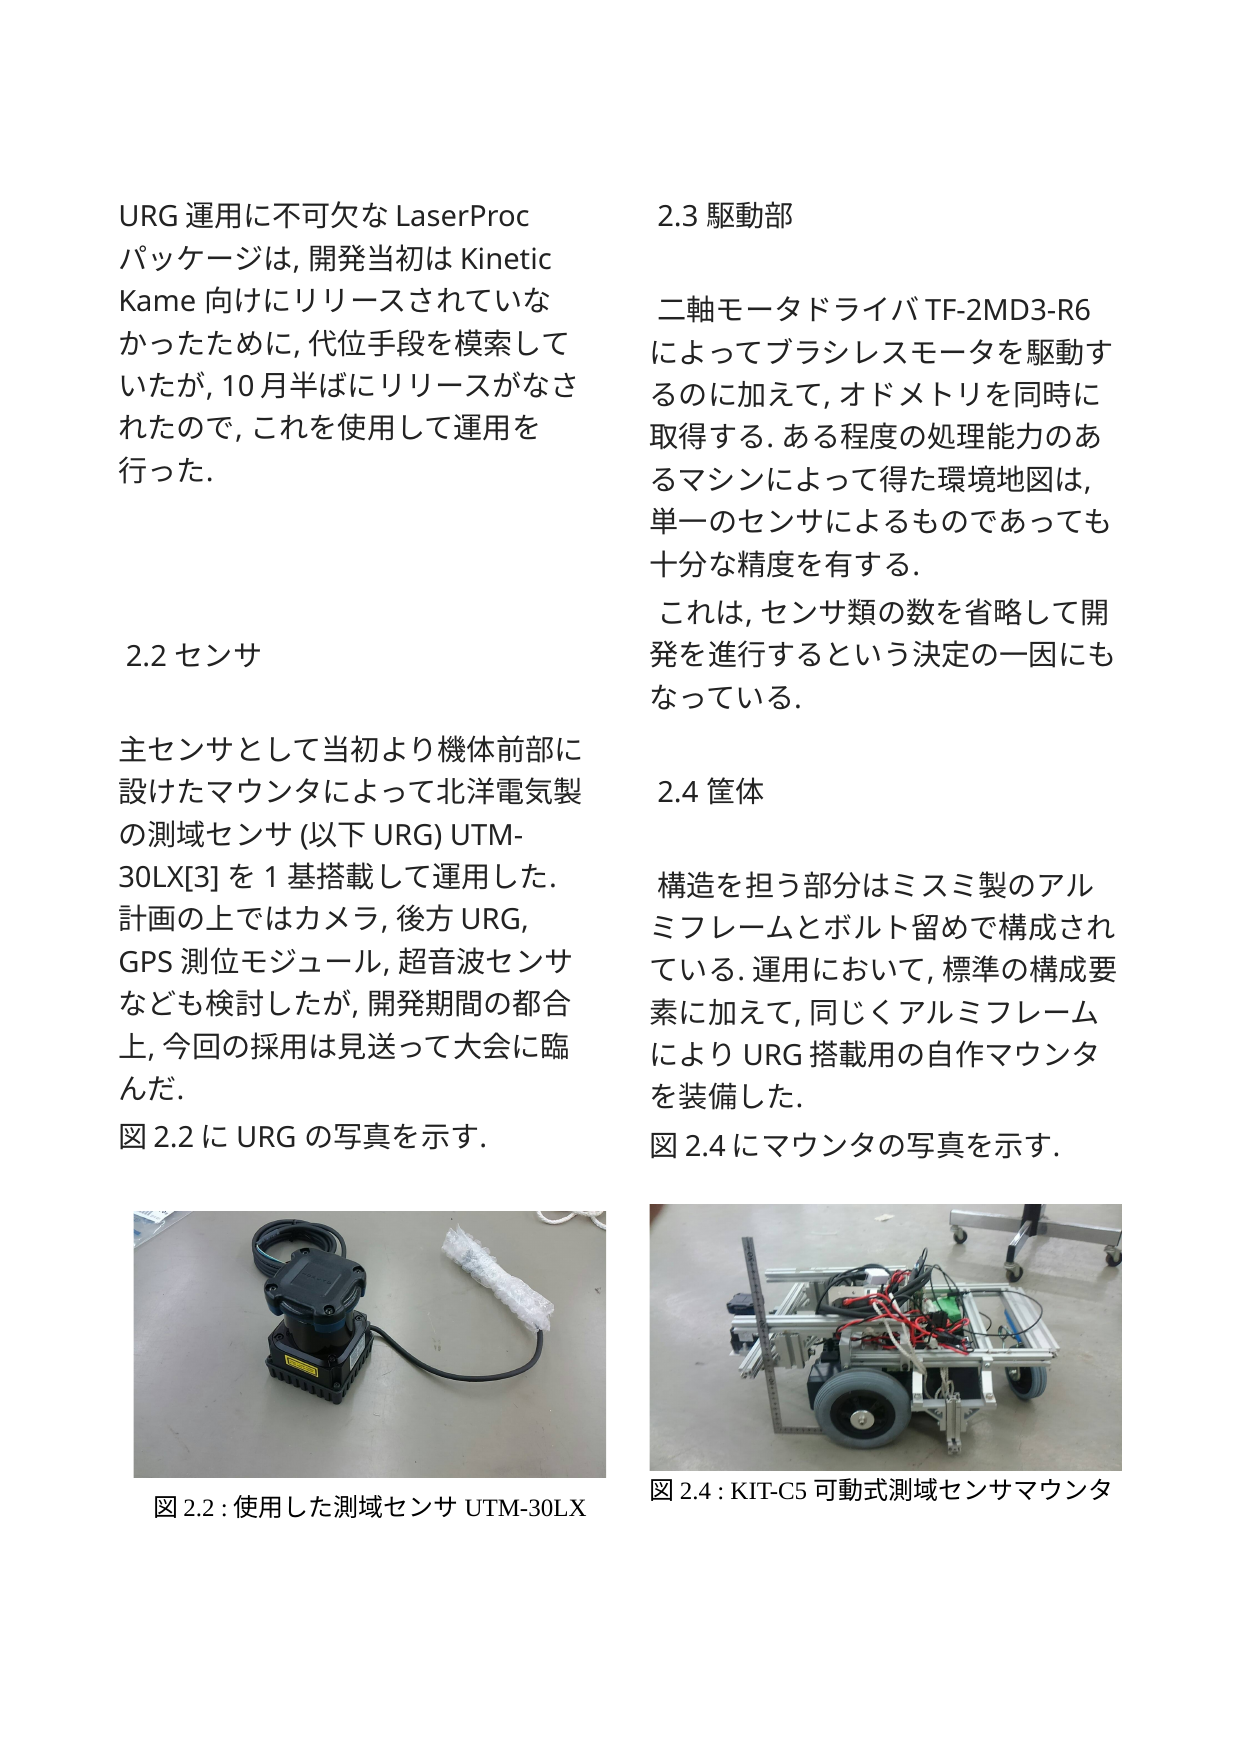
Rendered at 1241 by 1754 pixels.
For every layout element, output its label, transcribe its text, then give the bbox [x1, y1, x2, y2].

text 図2.4にマウンタの写真を示す. [649, 1122, 1122, 1165]
text 2.3 駆動部 [649, 193, 1122, 235]
text 図2.2に URG の写真を示す. [118, 1114, 591, 1156]
text 図2.2 : 使用した測域センサ UTM-30LX [133, 1478, 606, 1524]
text URG運用に不可欠なLaserProc パッケージは, 開発当初はKinetic Kame 向けにリリースされていなかったために, 代位手段を模索していたが, 10月半ばにリリースがなされたので, これを使用して運用を行った. [118, 193, 591, 490]
text 二軸モータドライバTF-2MD3-R6によってブラシレスモータを駆動するのに加えて, オドメトリを同時に取得する. ある程度の処理能力のあるマシンによって得た環境地図は, 単一のセンサによるものであっても十分な精度を有する. [649, 287, 1122, 583]
text 構造を担う部分はミスミ製のアルミフレームとボルト留めで構成されている. 運用において, 標準の構成要素に加えて, 同じくアルミフレームによりURG搭載用の自作マウンタを装備した. [649, 862, 1122, 1116]
picture [649, 1204, 1122, 1471]
text 図2.4 : KIT-C5 可動式測域センサマウンタ [649, 1471, 1122, 1507]
text これは, センサ類の数を省略して開発を進行するという決定の一因にもなっている. [649, 589, 1122, 717]
text 2.4 筐体 [649, 768, 1122, 811]
picture [133, 1211, 607, 1478]
text 主センサとして当初より機体前部に設けたマウンタによって北洋電気製の測域センサ (以下URG) UTM-30LX[3] を 1 基搭載して運用した. 計画の上ではカメラ, 後方URG, GPS 測位モジュール, 超音波センサなども検討したが, 開発期間の都合上, 今回の採用は見送って大会に臨んだ. [118, 727, 591, 1108]
text 2.2 センサ [118, 633, 591, 675]
